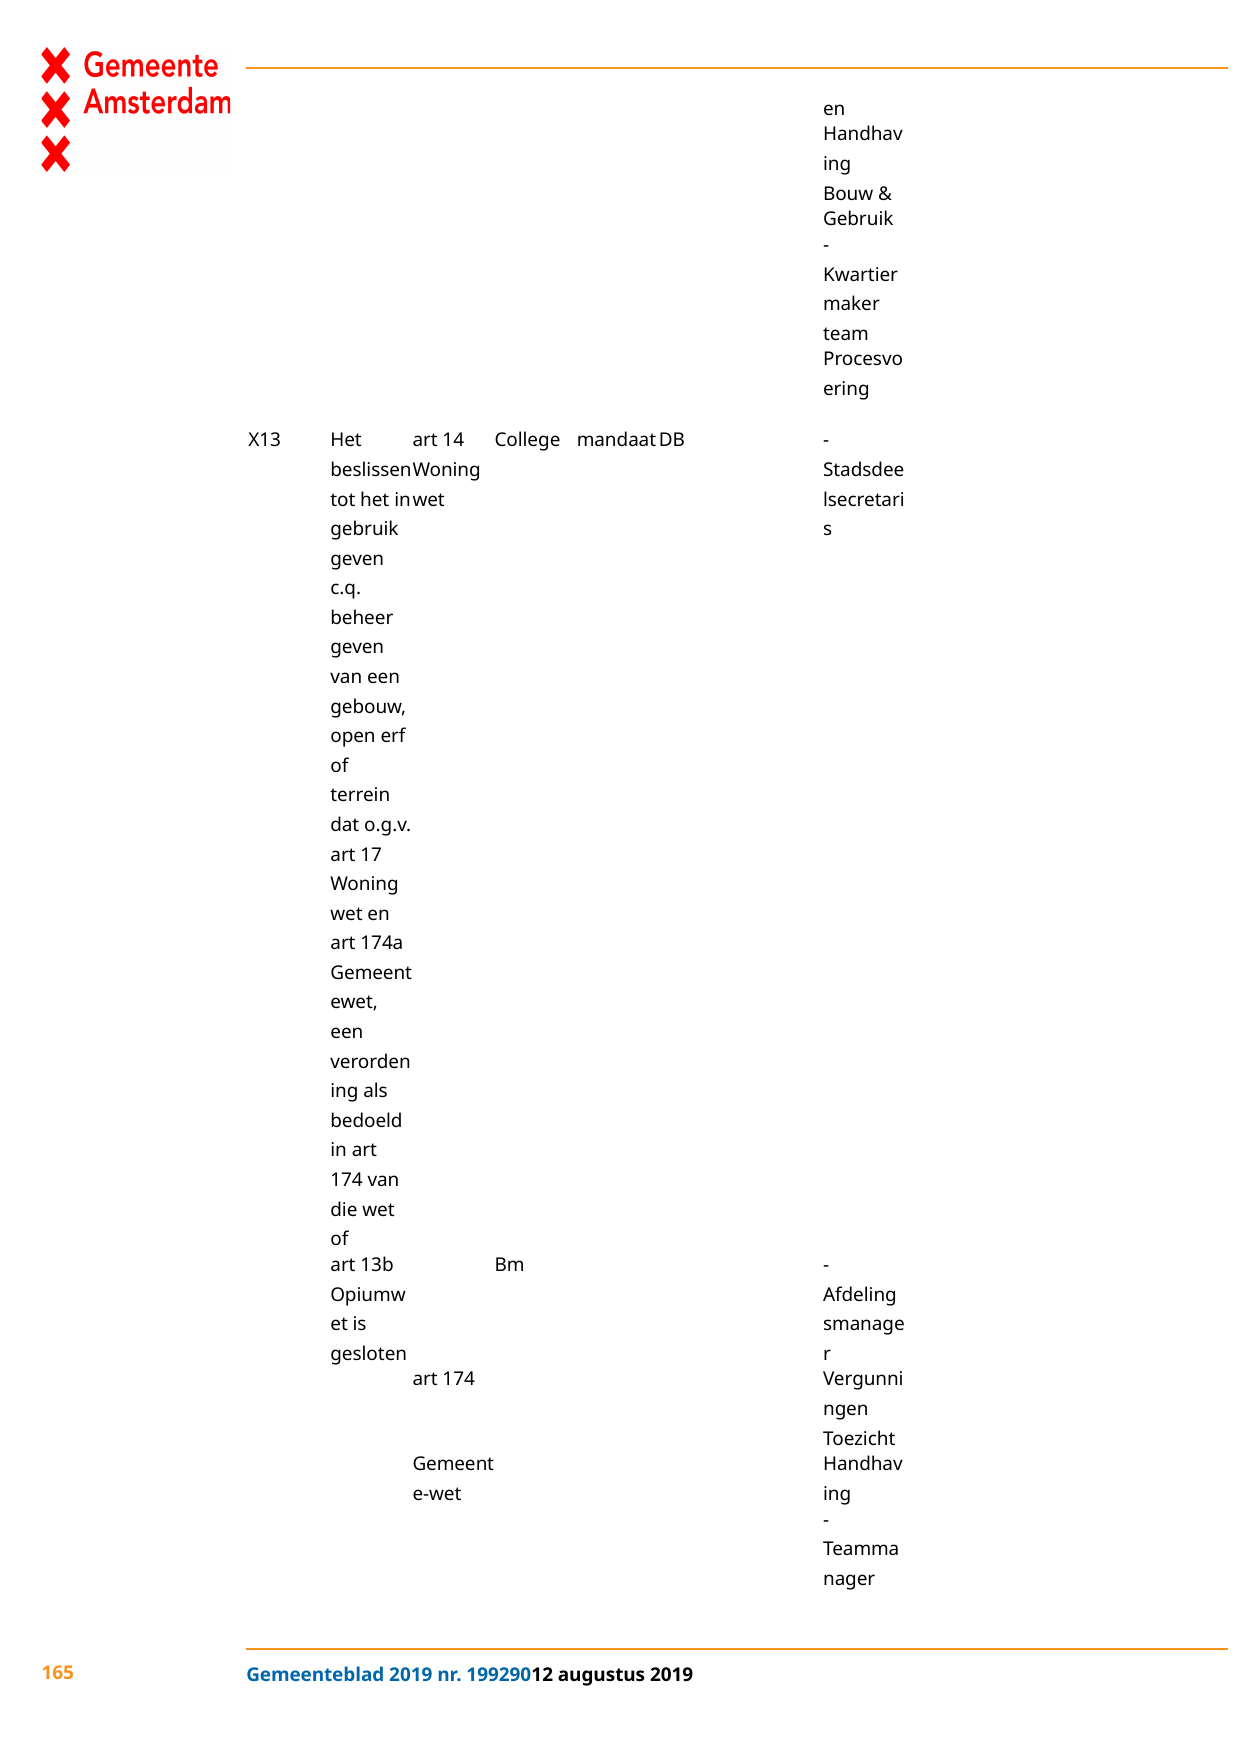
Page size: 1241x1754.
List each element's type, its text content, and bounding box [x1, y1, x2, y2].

table_cell [494, 1366, 577, 1451]
table_cell [494, 95, 577, 121]
table_cell [659, 1251, 741, 1366]
table_cell [659, 231, 741, 346]
table_cell [412, 95, 494, 121]
table_cell [659, 1451, 741, 1506]
table_cell [1069, 1366, 1152, 1451]
table_cell [905, 205, 987, 231]
table_cell [1069, 1506, 1152, 1591]
table_cell [1069, 205, 1152, 231]
table_cell [987, 401, 1069, 427]
table_cell [987, 205, 1069, 231]
table_cell - Teammanager [823, 1506, 905, 1591]
table_cell [987, 1506, 1069, 1591]
table_cell College [494, 427, 577, 1251]
table_cell [1069, 401, 1152, 427]
table_cell [659, 205, 741, 231]
table_cell [741, 1451, 823, 1506]
table_cell [905, 231, 987, 346]
table_cell [577, 205, 659, 231]
table_cell [248, 1451, 330, 1506]
table_cell [330, 231, 412, 346]
table_cell [248, 121, 330, 205]
table_cell [741, 205, 823, 231]
table_cell [248, 1506, 330, 1591]
table_cell [987, 346, 1069, 401]
table_cell [1069, 95, 1152, 121]
table_cell [905, 427, 987, 1251]
table_cell [905, 346, 987, 401]
table_cell [412, 1506, 494, 1591]
table_cell [577, 95, 659, 121]
table_cell [905, 1451, 987, 1506]
table_cell [412, 1251, 494, 1366]
table_cell [494, 401, 577, 427]
table_cell [330, 1366, 412, 1451]
table_cell [577, 1451, 659, 1506]
table_cell Procesvoering [823, 346, 905, 401]
table_cell [741, 401, 823, 427]
table_cell [1069, 346, 1152, 401]
table_cell [987, 1366, 1069, 1451]
table_cell [1069, 231, 1152, 346]
table_cell [494, 1451, 577, 1506]
table_cell [494, 121, 577, 205]
table_cell [987, 121, 1069, 205]
table_cell [494, 346, 577, 401]
table_cell - Kwartiermaker team [823, 231, 905, 346]
table_cell [741, 1251, 823, 1366]
table_cell [248, 205, 330, 231]
table_cell Bm [494, 1251, 577, 1366]
table_cell [905, 1506, 987, 1591]
table_cell [905, 1251, 987, 1366]
table_cell [905, 95, 987, 121]
table_cell DB [659, 427, 741, 1251]
table_cell [330, 346, 412, 401]
table_cell [577, 401, 659, 427]
table_cell [659, 121, 741, 205]
table_cell [577, 1506, 659, 1591]
table_cell [987, 231, 1069, 346]
table_cell [659, 95, 741, 121]
table_cell [577, 1251, 659, 1366]
table_cell [1069, 1251, 1152, 1366]
table_cell [494, 231, 577, 346]
table_cell Gemeente-wet [412, 1451, 494, 1506]
table_cell [330, 205, 412, 231]
table_cell [248, 1251, 330, 1366]
table_cell [248, 346, 330, 401]
table_cell [412, 121, 494, 205]
table_cell [905, 1366, 987, 1451]
table_cell [987, 427, 1069, 1251]
table_cell [248, 1366, 330, 1451]
table_cell - Stadsdeelsecretaris [823, 427, 905, 1251]
table_cell [330, 121, 412, 205]
table_cell [741, 1506, 823, 1591]
table_cell Handhaving Bouw & [823, 121, 905, 205]
table_cell Gebruik [823, 205, 905, 231]
table_cell [987, 1251, 1069, 1366]
table_cell [412, 231, 494, 346]
table_cell [1069, 427, 1152, 1251]
table_cell [248, 95, 330, 121]
table_cell art 13b Opiumwet is gesloten [330, 1251, 412, 1366]
table_cell [659, 346, 741, 401]
table_cell art 174 [412, 1366, 494, 1451]
table_cell [330, 1506, 412, 1591]
table_cell Handhaving [823, 1451, 905, 1506]
table_cell [659, 1366, 741, 1451]
table_cell [659, 401, 741, 427]
table_cell [823, 401, 905, 427]
table_cell [494, 1506, 577, 1591]
table_cell [330, 401, 412, 427]
picture [41, 47, 231, 172]
table_cell [577, 1366, 659, 1451]
table_cell art 14 Woningwet [412, 427, 494, 1251]
table_cell [1069, 121, 1152, 205]
table_cell [905, 401, 987, 427]
table_cell - Afdelingsmanager [823, 1251, 905, 1366]
table_cell [248, 231, 330, 346]
table_cell [741, 427, 823, 1251]
table_cell [330, 95, 412, 121]
table_cell mandaat [577, 427, 659, 1251]
table_cell [905, 121, 987, 205]
table_cell [741, 95, 823, 121]
table_cell [412, 346, 494, 401]
table_cell X13 [248, 427, 330, 1251]
table_cell [987, 95, 1069, 121]
table_cell Het beslissen tot het in gebruik geven c.q. beheer geven van een gebouw, open erf of terrein dat o.g.v. art 17 Woningwet en art 174a Gemeentewet, een verordening als bedoeld in art 174 van die wet of [330, 427, 412, 1251]
table_cell [577, 231, 659, 346]
table_cell en [823, 95, 905, 121]
table_cell [330, 1451, 412, 1506]
table_cell [412, 401, 494, 427]
table_cell [741, 121, 823, 205]
table_cell [1069, 1451, 1152, 1506]
table_cell [659, 1506, 741, 1591]
table_cell [741, 346, 823, 401]
table_cell [577, 346, 659, 401]
table_cell [741, 231, 823, 346]
table_cell [412, 205, 494, 231]
table_cell [741, 1366, 823, 1451]
table_cell Vergunningen Toezicht [823, 1366, 905, 1451]
table_cell [494, 205, 577, 231]
table_cell [577, 121, 659, 205]
table_cell [248, 401, 330, 427]
table_cell [987, 1451, 1069, 1506]
